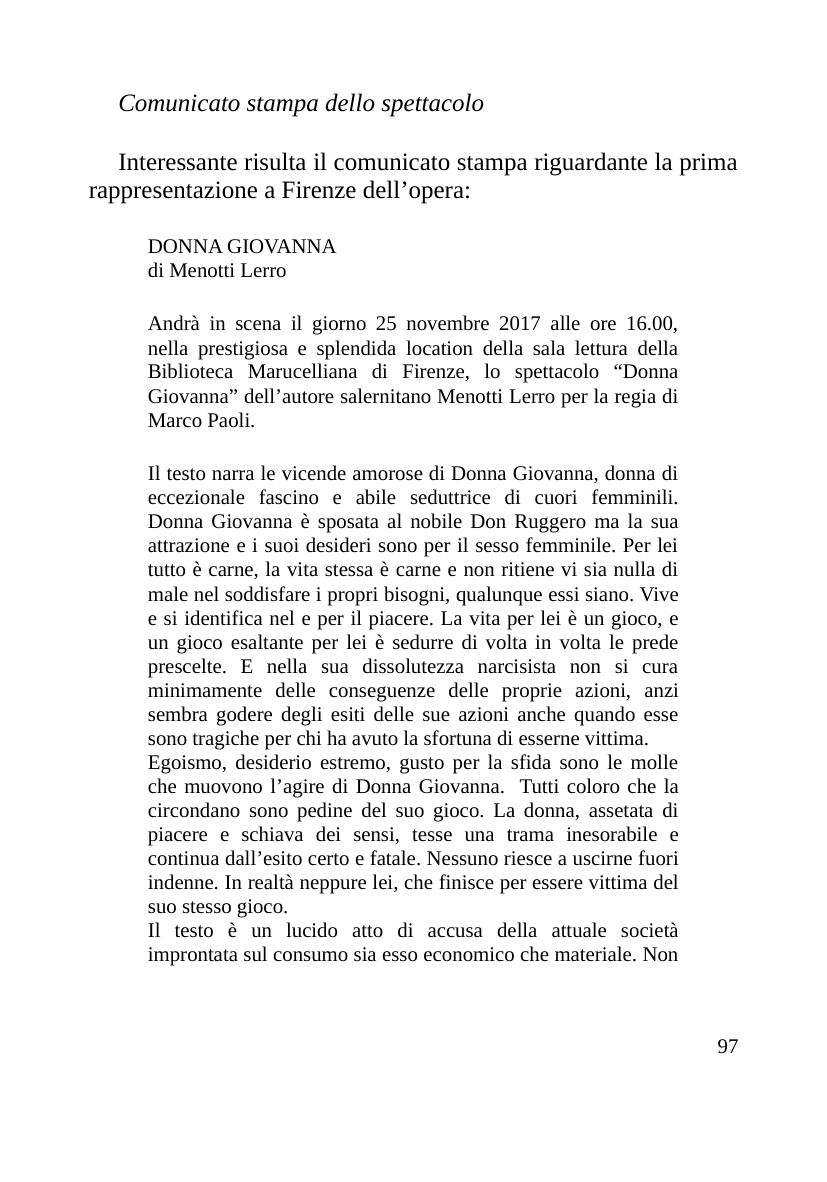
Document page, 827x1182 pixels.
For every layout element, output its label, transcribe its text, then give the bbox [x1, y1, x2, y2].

text Il testo narra le vicende amorose di Donna Giovanna, donna di eccezionale fascino e abile seduttrice di cuori femminili. Donna Giovanna è sposata al nobile Don Ruggero ma la sua attrazione e i suoi desideri sono per il sesso femminile. Per lei tutto è carne, la vita stessa è carne e non ritiene vi sia nulla di male nel soddisfare i propri bisogni, qualunque essi siano. Vive e si identifica nel e per il piacere. La vita per lei è un gioco, e un gioco esaltante per lei è sedurre di volta in volta le prede prescelte. E nella sua dissolutezza narcisista non si cura minimamente delle conseguenze delle proprie azioni, anzi sembra godere degli esiti delle sue azioni anche quando esse sono tragiche per chi ha avuto la sfortuna di esserne vittima. [148, 461, 679, 750]
text Andrà in scena il giorno 25 novembre 2017 alle ore 16.00, nella prestigiosa e splendida location della sala lettura della Biblioteca Marucelliana di Firenze, lo spettacolo “Donna Giovanna” dell’autore salernitano Menotti Lerro per la regia di Marco Paoli. [148, 311, 679, 432]
text Comunicato stampa dello spettacolo [88, 88, 738, 117]
text Il testo è un lucido atto di accusa della attuale società improntata sul consumo sia esso economico che materiale. Non [148, 918, 679, 966]
text DONNA GIOVANNA [148, 234, 679, 258]
text Interessante risulta il comunicato stampa riguardante la prima rappresentazione a Firenze dell’opera: [88, 147, 738, 204]
text Egoismo, desiderio estremo, gusto per la sfida sono le molle che muovono l’agire di Donna Giovanna. Tutti coloro che la circondano sono pedine del suo gioco. La donna, assetata di piacere e schiava dei sensi, tesse una trama inesorabile e continua dall’esito certo e fatale. Nessuno riesce a uscirne fuori indenne. In realtà neppure lei, che finisce per essere vittima del suo stesso gioco. [148, 750, 679, 918]
text di Menotti Lerro [148, 258, 679, 282]
